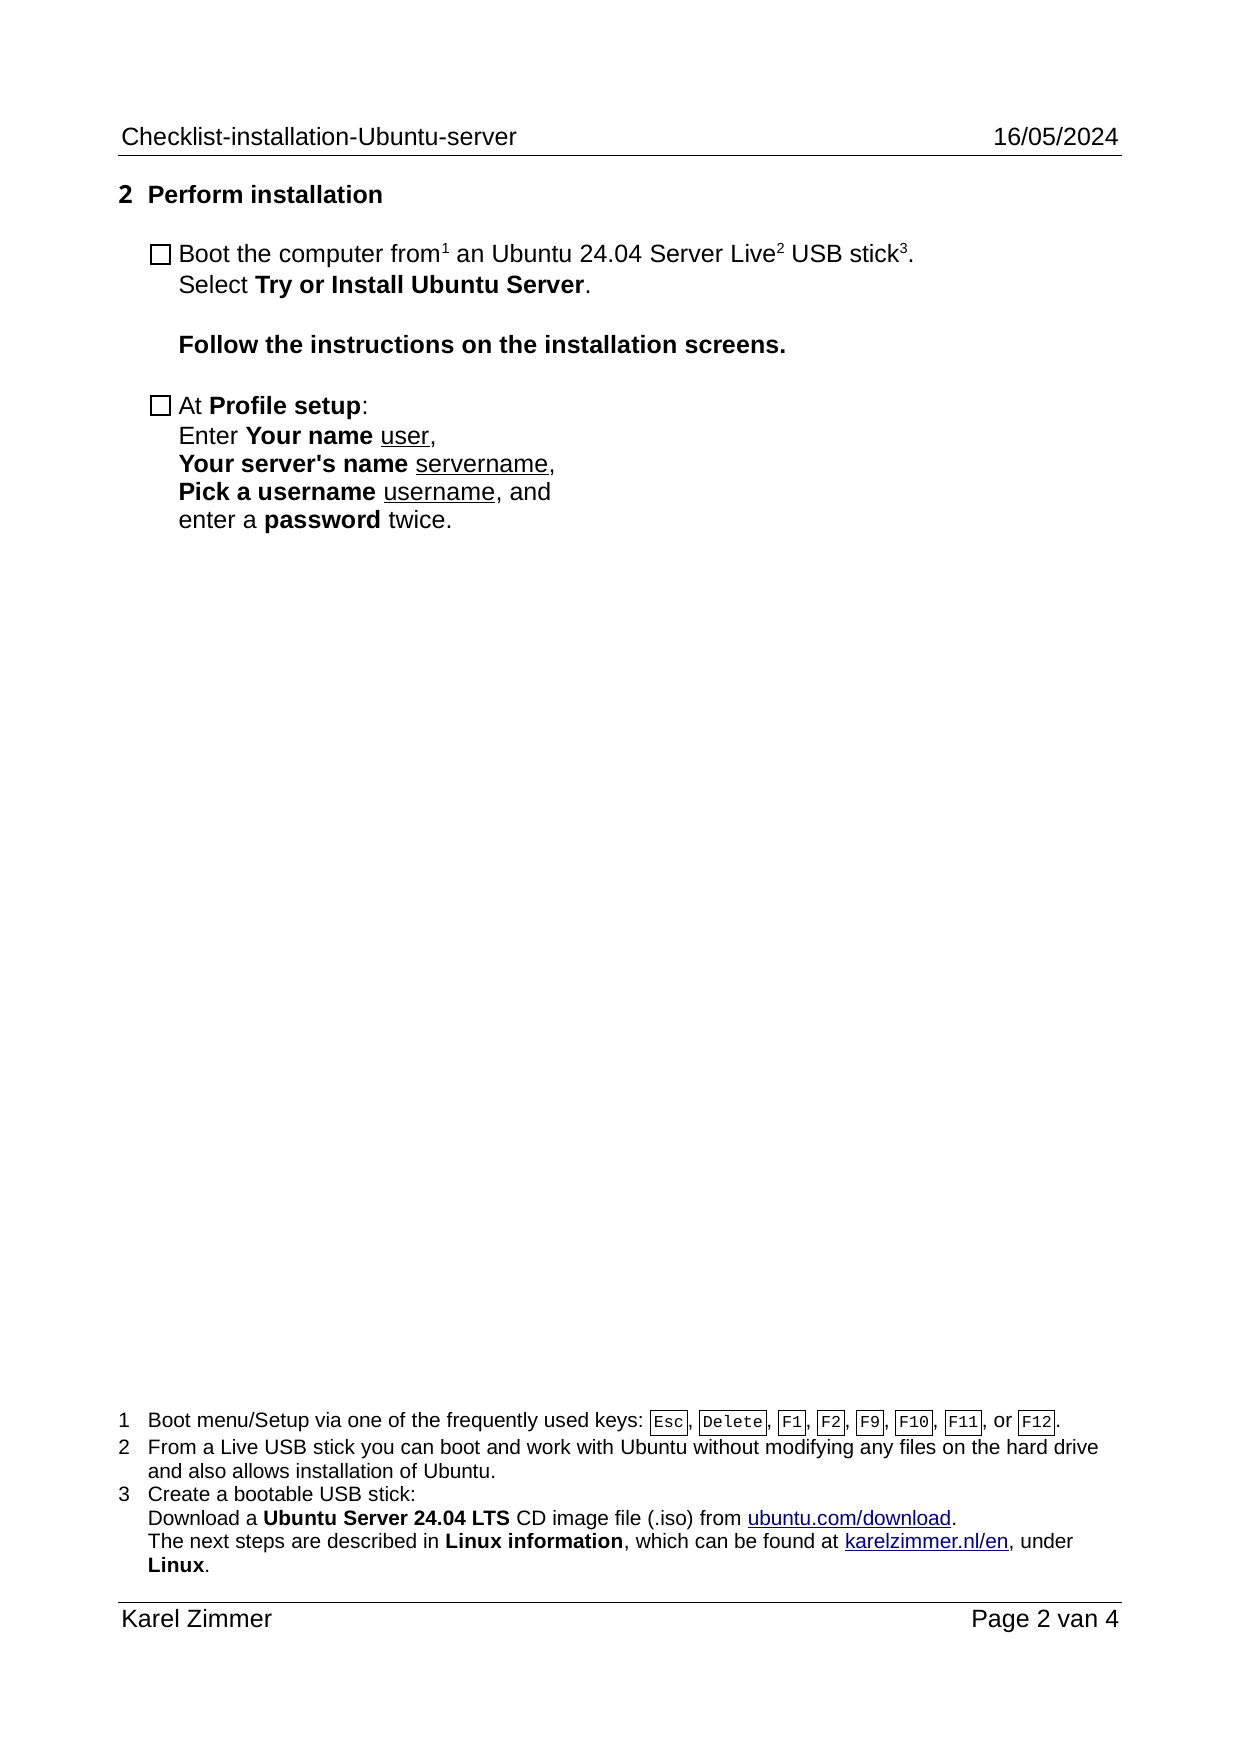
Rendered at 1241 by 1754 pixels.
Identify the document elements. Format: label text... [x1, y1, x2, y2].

table_cell At Profile setup: [177, 391, 1122, 421]
table_cell [142, 421, 177, 535]
table_header Boot the computer from an Ubuntu 24.04 Server Live USB stick. [177, 239, 1122, 269]
table_cell [177, 360, 1122, 391]
table_header [118, 239, 142, 269]
table_header [142, 239, 177, 269]
table_cell [142, 269, 177, 300]
table_cell [118, 391, 142, 421]
list Perform installation [118, 177, 1122, 211]
table_cell [118, 360, 142, 391]
table_cell Enter Your name user, Your server's name servername, Pick a username username, and enter a password twice. [177, 421, 1122, 535]
table_cell [142, 360, 177, 391]
table_cell [142, 300, 177, 330]
table_cell [118, 269, 142, 300]
table_cell [142, 391, 177, 421]
table_cell [177, 300, 1122, 330]
table_cell [142, 330, 177, 360]
table_cell [118, 300, 142, 330]
table_cell Select Try or Install Ubuntu Server. [177, 269, 1122, 300]
table_cell [118, 330, 142, 360]
table_cell [118, 421, 142, 535]
table_cell Follow the instructions on the installation screens. [177, 330, 1122, 360]
